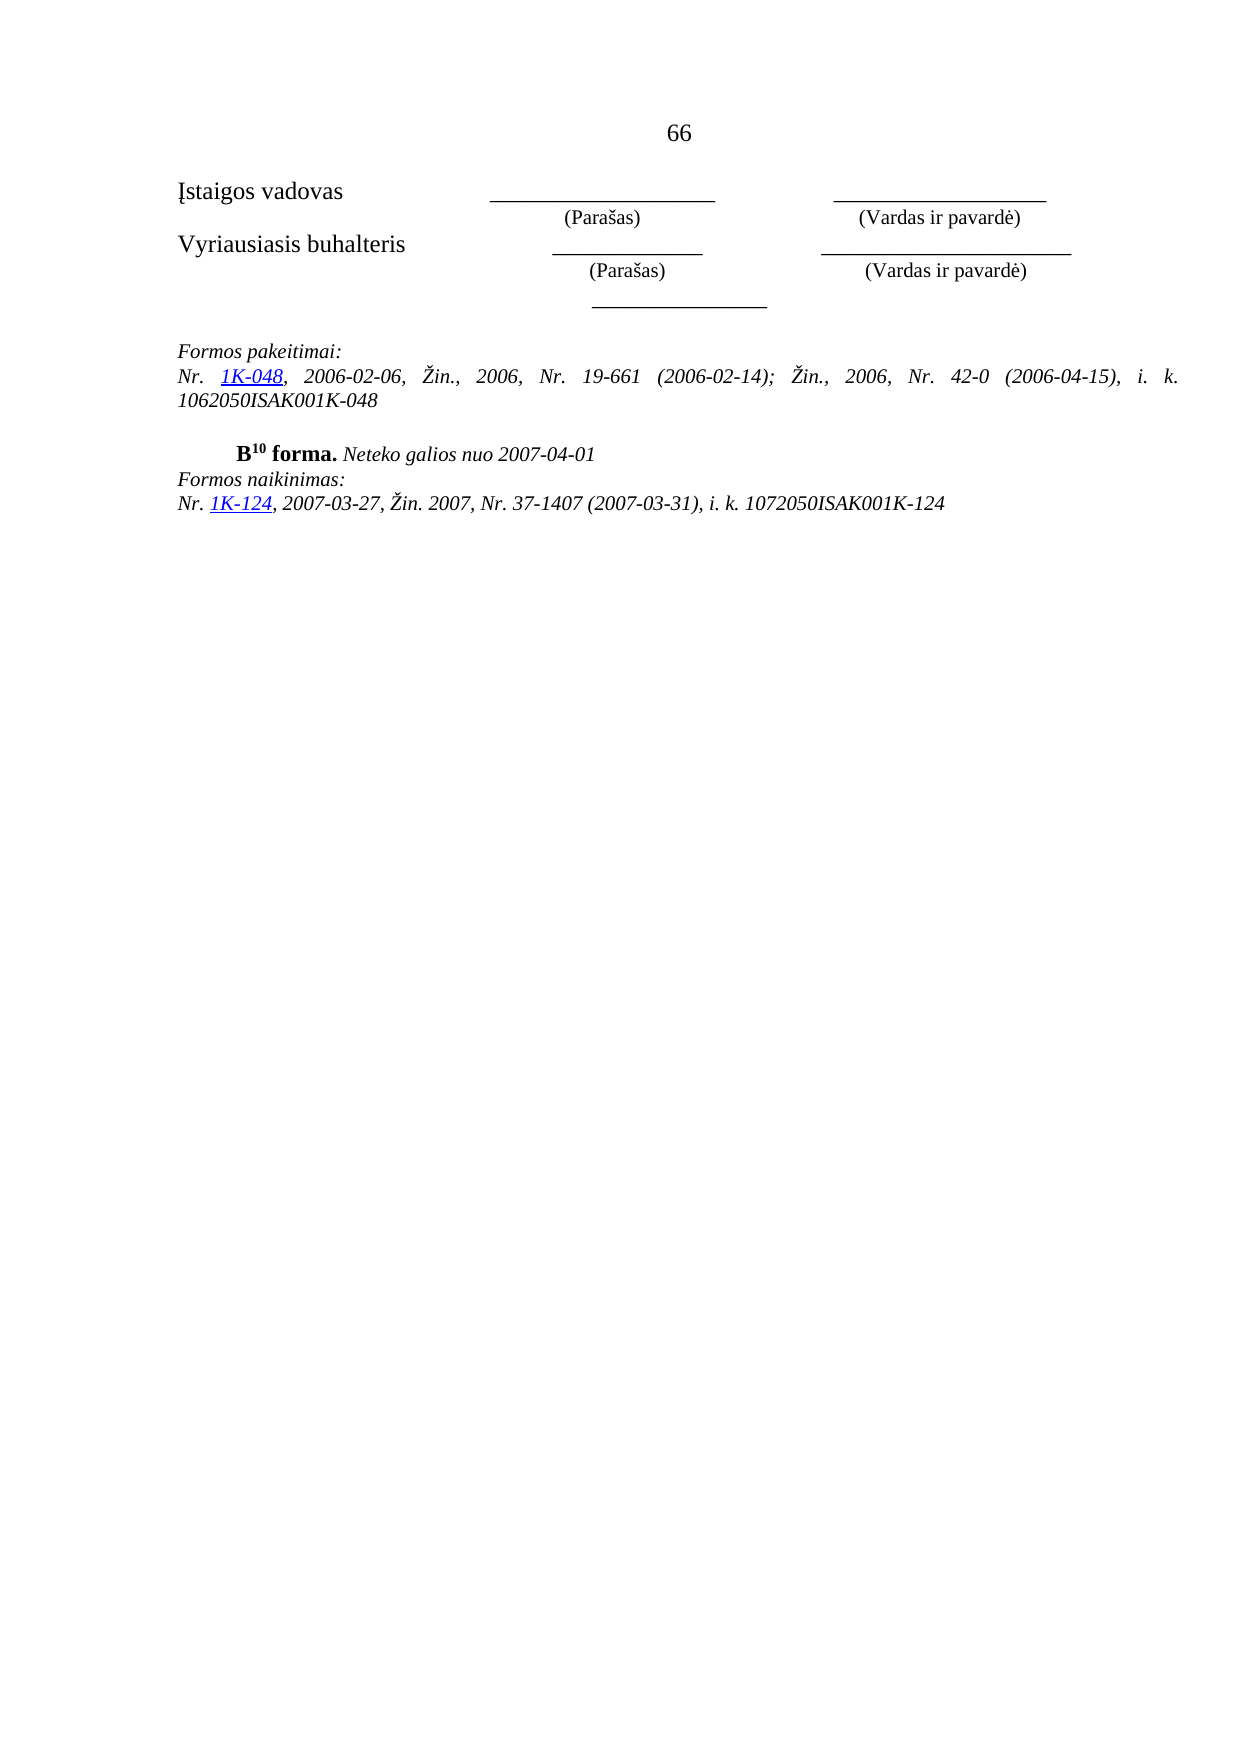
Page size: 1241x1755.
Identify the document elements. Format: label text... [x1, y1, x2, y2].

text B10 forma. Neteko galios nuo 2007-04-01 [177, 440, 1181, 467]
text Nr. 1K-124, 2007-03-27, Žin. 2007, Nr. 37-1407 (2007-03-31), i. k. 1072050ISAK001K-124 [177, 491, 1181, 515]
text Formos pakeitimai: [177, 339, 1181, 363]
text (Parašas) (Vardas ir pavardė) [177, 258, 1181, 282]
text Nr. 1K-048, 2006-02-06, Žin., 2006, Nr. 19-661 (2006-02-14); Žin., 2006, Nr. 42-0 (2006-04-15), i. k. 1062050ISAK001K-048 [177, 363, 1181, 412]
text ______________ [177, 282, 1181, 311]
text Vyriausiasis buhalteris ____________ ____________________ [177, 229, 1181, 258]
text Formos naikinimas: [177, 467, 1181, 491]
text Įstaigos vadovas __________________ _________________ [177, 176, 1181, 205]
text (Parašas) (Vardas ir pavardė) [177, 205, 1181, 229]
